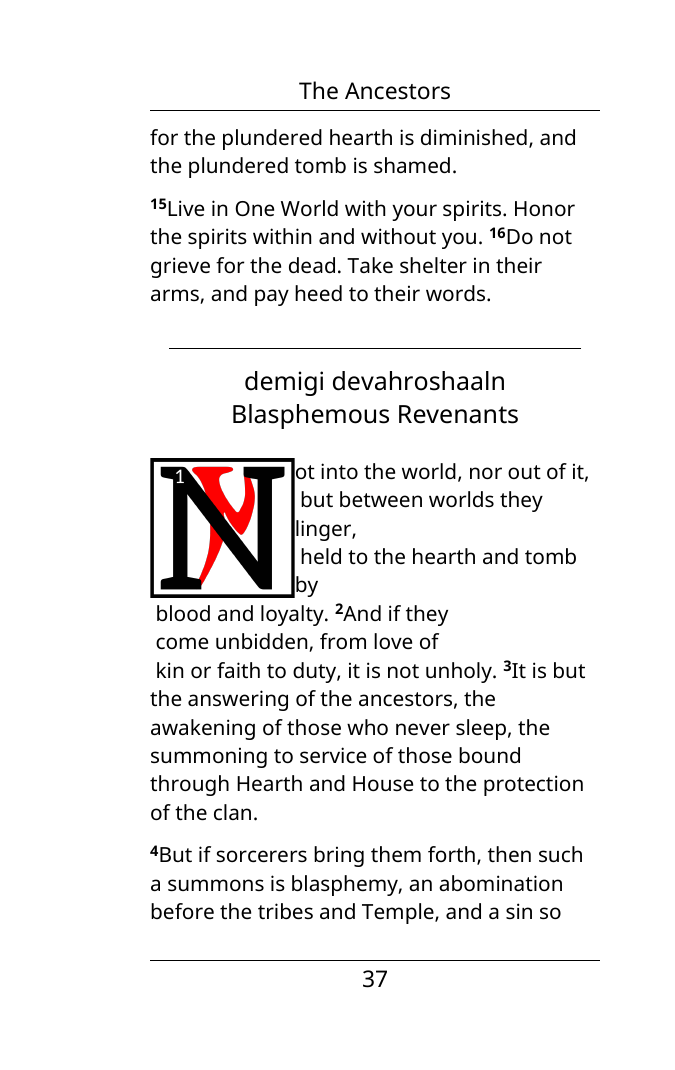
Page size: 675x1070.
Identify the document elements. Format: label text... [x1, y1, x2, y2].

text ot into the world, nor out of it, [150, 457, 600, 485]
text demigi devahroshaaln [150, 363, 600, 397]
text 15Live in One World with your spirits. Honor the spirits within and without you. 16Do not grieve for the dead. Take shelter in their arms, and pay heed to their words. [150, 194, 600, 308]
text Blasphemous Revenants [150, 397, 600, 431]
text come unbidden, from love of [150, 627, 600, 656]
text blood and loyalty. 2And if they [150, 599, 600, 627]
text kin or faith to duty, it is not unholy. 3It is but the answering of the ancestors, the awakening of those who never sleep, the summoning to service of those bound through Hearth and House to the protection of the clan. [150, 656, 600, 826]
text for the plundered hearth is diminished, and the plundered tomb is shamed. [150, 123, 600, 180]
text but between worlds they linger, [295, 485, 600, 542]
text held to the hearth and tomb by [150, 542, 600, 599]
text 4But if sorcerers bring them forth, then such a summons is blasphemy, an abomination before the tribes and Temple, and a sin so [150, 841, 600, 926]
picture [150, 458, 295, 598]
